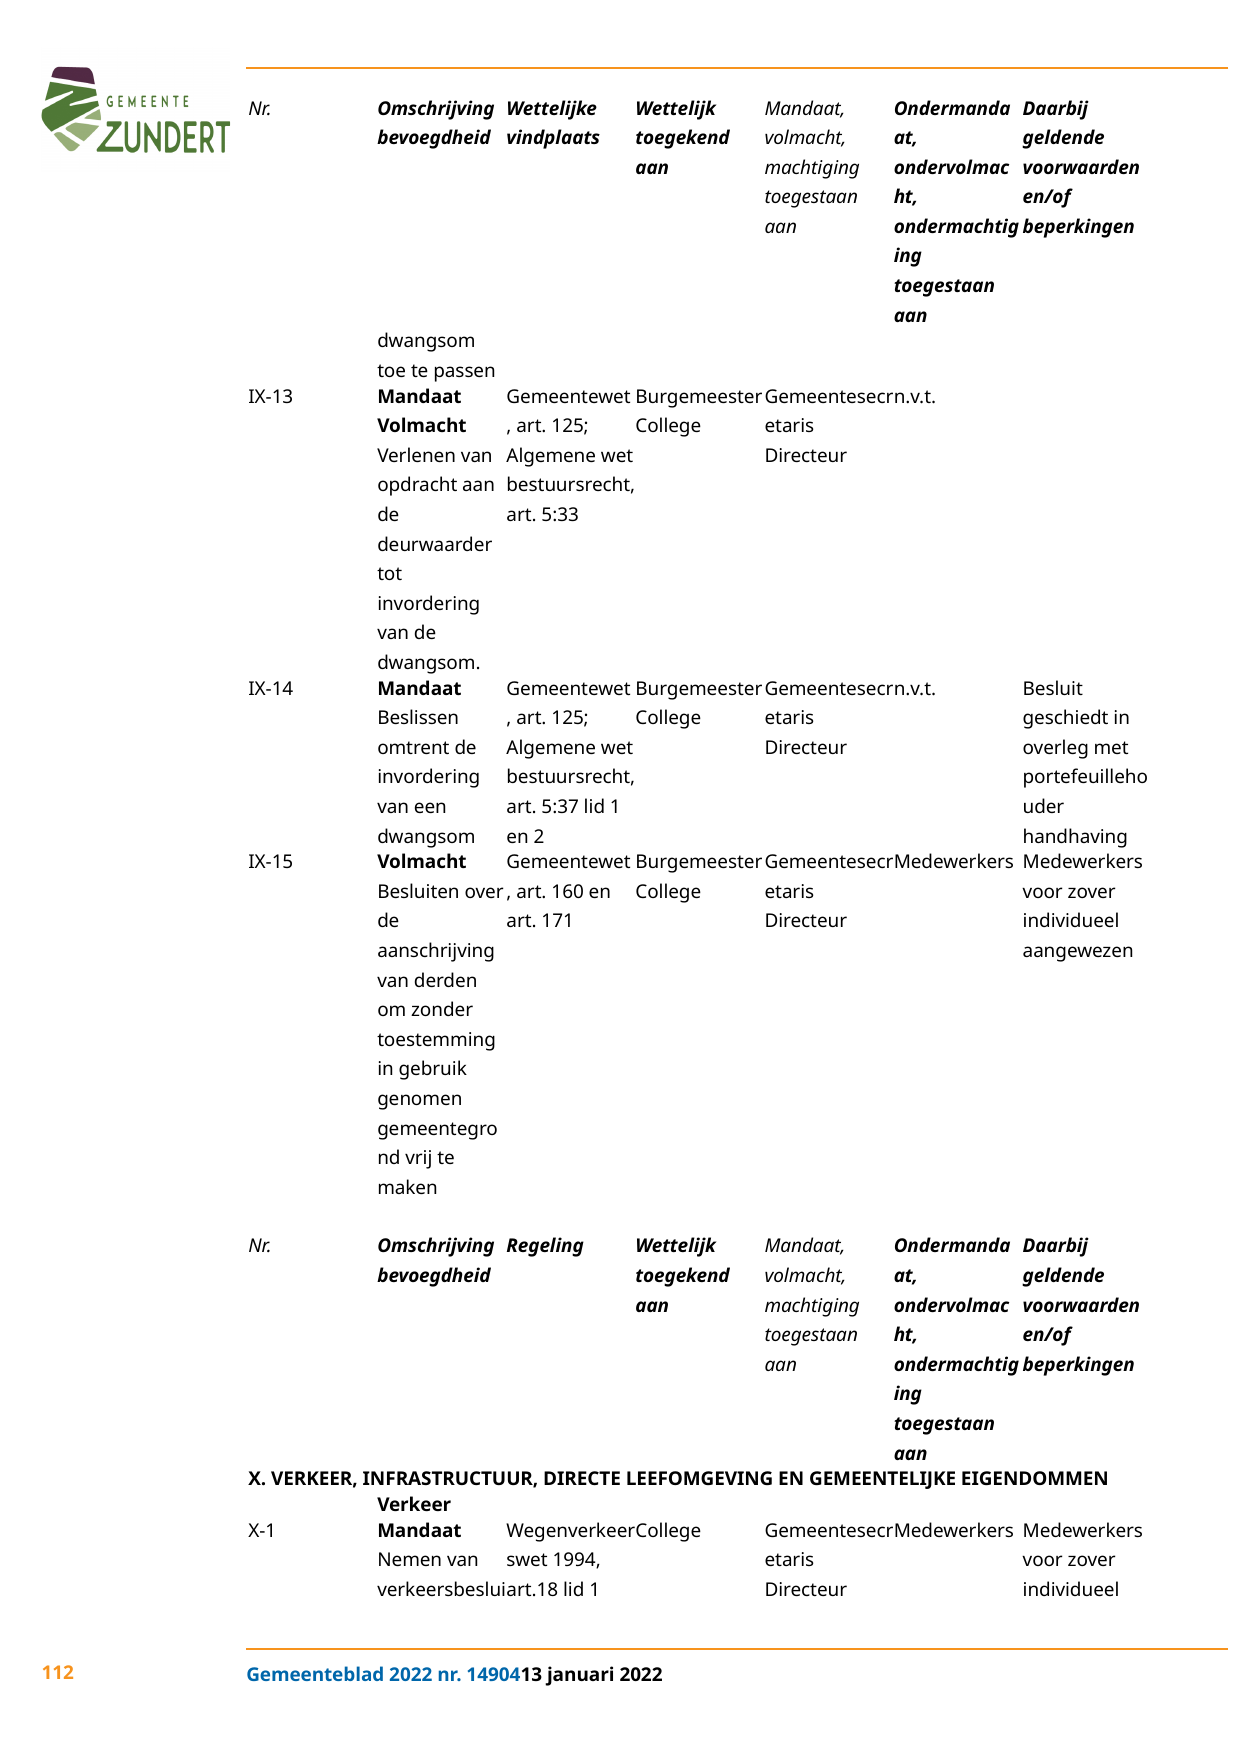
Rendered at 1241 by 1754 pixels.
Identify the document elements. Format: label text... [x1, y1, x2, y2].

table_cell Medewerkers [894, 849, 1022, 1200]
table_cell Verkeer [377, 1491, 1152, 1517]
table_cell Mandaat Nemen van verkeersbeslui [377, 1517, 506, 1602]
table_cell [1023, 328, 1152, 383]
table_header Daarbij geldende voorwaarden en/of beperkingen [1023, 95, 1152, 328]
table_cell n.v.t. [894, 675, 1022, 848]
table_cell Burgemeester College [635, 383, 764, 675]
table_cell Volmacht Besluiten over de aanschrijving van derden om zonder toestemming in gebruik genomen gemeentegrond vrij te maken [377, 849, 506, 1200]
table_cell Medewerkers [894, 1517, 1022, 1602]
table_header Nr. [248, 1233, 377, 1465]
table_cell Mandaat Volmacht Verlenen van opdracht aan de deurwaarder tot invordering van de dwangsom. [377, 383, 506, 675]
table_cell IX-15 [248, 849, 377, 1200]
table_cell [635, 328, 764, 383]
table_header Omschrijving bevoegdheid [377, 1233, 506, 1465]
table_header Ondermandaat, ondervolmacht, ondermachtiging toegestaan aan [894, 1233, 1022, 1465]
table_header Wettelijk toegekend aan [635, 1233, 764, 1465]
table_header Mandaat, volmacht, machtiging toegestaan aan [764, 1233, 893, 1465]
table_cell Besluit geschiedt in overleg met portefeuillehouder handhaving [1023, 675, 1152, 848]
table_cell Gemeentewet, art. 125; Algemene wet bestuursrecht, art. 5:33 [506, 383, 635, 675]
table_cell dwangsom toe te passen [377, 328, 506, 383]
table_cell Mandaat Beslissen omtrent de invordering van een dwangsom [377, 675, 506, 848]
table_header Mandaat, volmacht, machtiging toegestaan aan [764, 95, 893, 328]
table_cell Gemeentesecretaris Directeur [764, 1517, 893, 1602]
table_cell [894, 328, 1022, 383]
table_cell Gemeentewet, art. 125; Algemene wet bestuursrecht, art. 5:37 lid 1 en 2 [506, 675, 635, 848]
table_cell [248, 328, 377, 383]
table_cell IX-14 [248, 675, 377, 848]
table_header Wettelijke vindplaats [506, 95, 635, 328]
table_cell College [635, 1517, 764, 1602]
table_header Regeling [506, 1233, 635, 1465]
table_cell [506, 328, 635, 383]
table_header Wettelijk toegekend aan [635, 95, 764, 328]
table_cell Gemeentesecretaris Directeur [764, 849, 893, 1200]
table_cell Burgemeester College [635, 675, 764, 848]
table_cell Medewerkers voor zover individueel aangewezen [1023, 849, 1152, 1200]
table_cell [764, 328, 893, 383]
table_cell Gemeentewet, art. 160 en art. 171 [506, 849, 635, 1200]
picture [41, 47, 231, 172]
table_cell Wegenverkeerswet 1994, art.18 lid 1 [506, 1517, 635, 1602]
table_cell Burgemeester College [635, 849, 764, 1200]
table_header Omschrijving bevoegdheid [377, 95, 506, 328]
table_header Ondermandaat, ondervolmacht, ondermachtiging toegestaan aan [894, 95, 1022, 328]
table_cell IX-13 [248, 383, 377, 675]
table_cell X-1 [248, 1517, 377, 1602]
table_cell Gemeentesecretaris Directeur [764, 675, 893, 848]
table_cell X. VERKEER, INFRASTRUCTUUR, DIRECTE LEEFOMGEVING EN GEMEENTELIJKE EIGENDOMMEN [248, 1465, 1152, 1491]
table_cell Gemeentesecretaris Directeur [764, 383, 893, 675]
table_cell [1023, 383, 1152, 675]
table_cell Medewerkers voor zover individueel [1023, 1517, 1152, 1602]
table_cell [248, 1491, 377, 1517]
table_header Daarbij geldende voorwaarden en/of beperkingen [1023, 1233, 1152, 1465]
table_cell n.v.t. [894, 383, 1022, 675]
table_header Nr. [248, 95, 377, 328]
